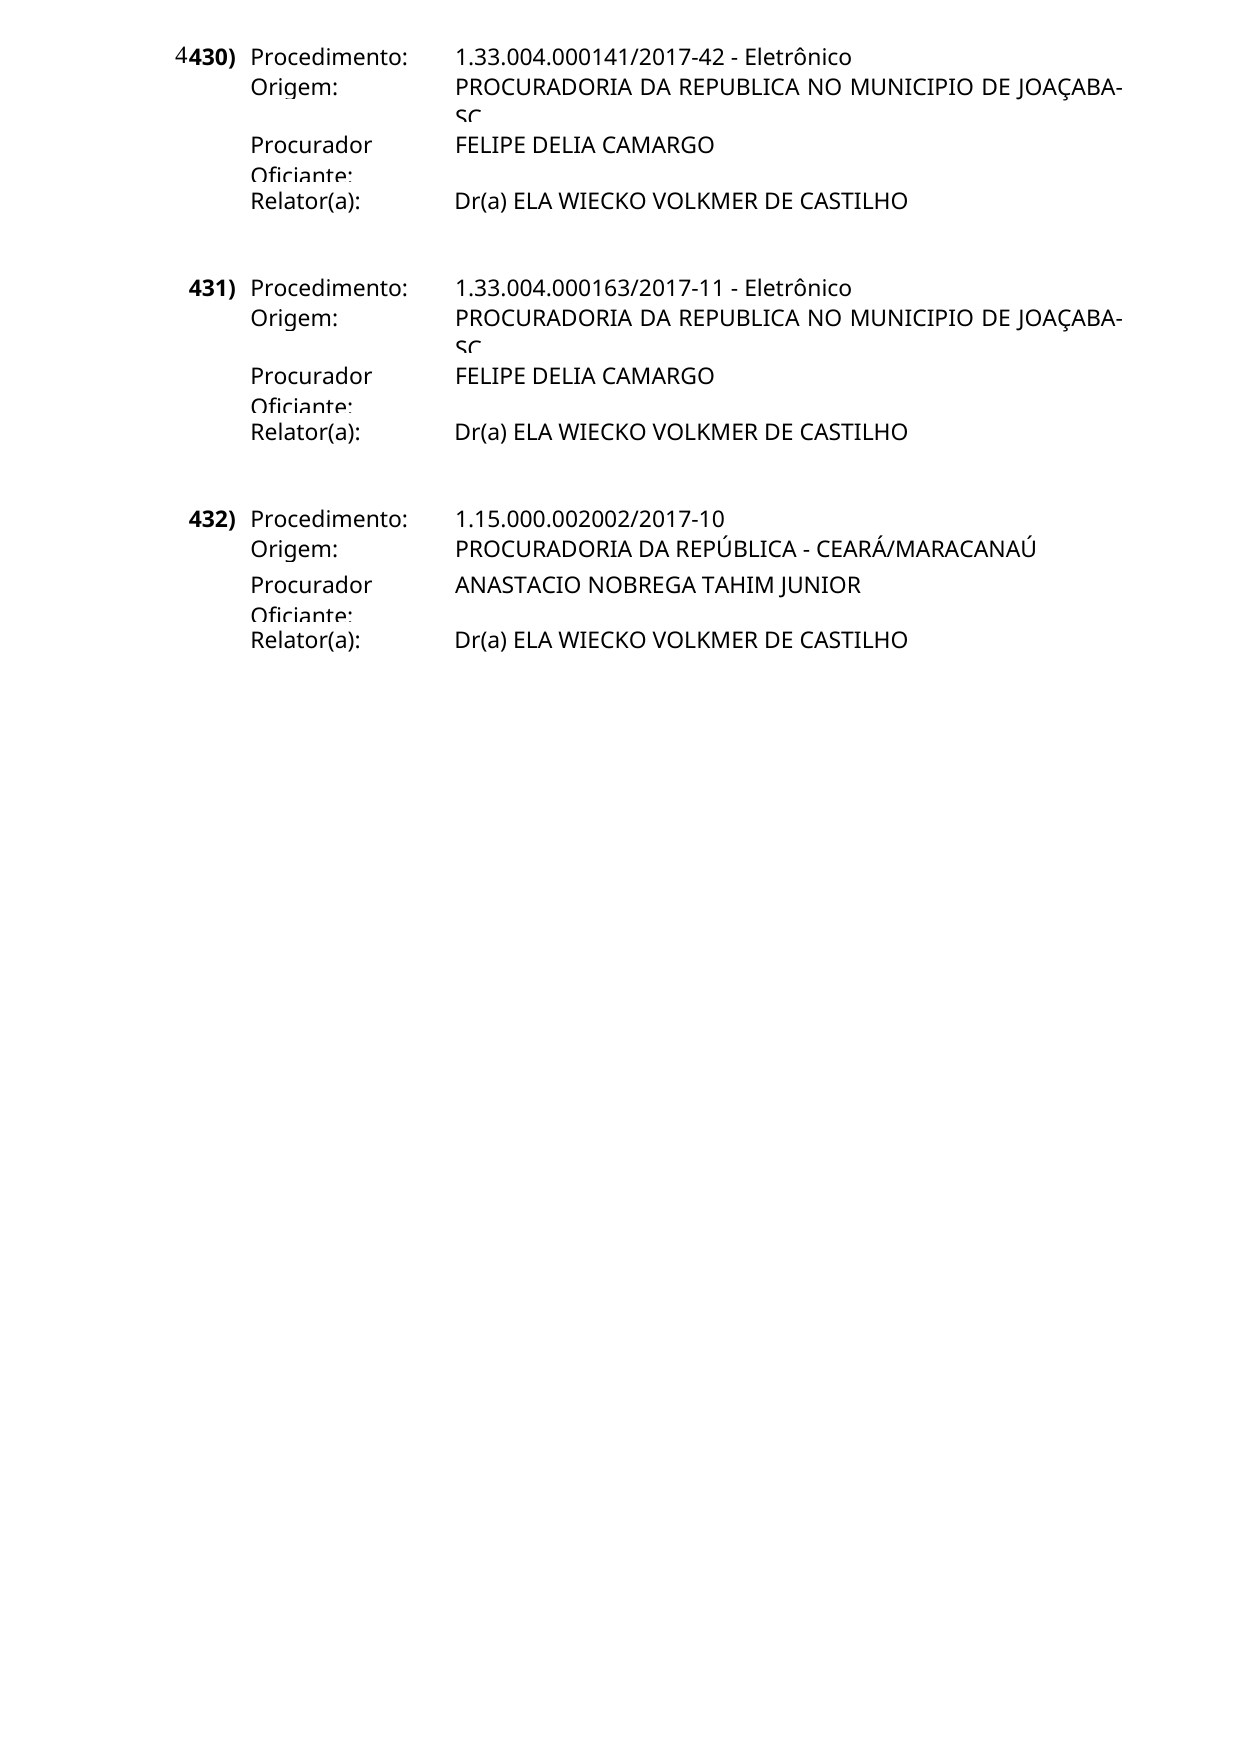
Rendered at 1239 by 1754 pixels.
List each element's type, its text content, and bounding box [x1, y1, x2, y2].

table_cell [175, 122, 188, 129]
table_cell [0, 129, 175, 180]
table_header [577, 0, 717, 7]
table_cell [0, 71, 175, 99]
table_cell [1124, 272, 1239, 300]
table_cell [189, 99, 250, 122]
table_cell [0, 503, 175, 531]
table_header [554, 0, 577, 7]
table_cell [741, 561, 1121, 569]
table_cell [577, 122, 717, 129]
table_cell Procedimento: [250, 41, 455, 69]
table_header [189, 0, 250, 7]
table_cell [1124, 215, 1239, 272]
table_cell FELIPE DELIA CAMARGO [455, 360, 1124, 411]
table_cell [175, 330, 188, 353]
table_cell Procurador Oficiante: [250, 569, 455, 621]
table_cell [455, 215, 554, 272]
table_cell Origem: [250, 533, 455, 561]
table_cell [455, 353, 554, 360]
table_cell [554, 446, 577, 503]
table_header Dr(a) ELA WIECKO VOLKMER DE CASTILHO [454, 185, 1122, 213]
table_cell [455, 8, 554, 41]
table_cell [0, 99, 175, 122]
table_cell [717, 353, 741, 360]
table_cell [1124, 624, 1239, 654]
table_cell [717, 561, 741, 569]
table_cell [554, 353, 577, 360]
table_cell [175, 569, 188, 620]
table_cell [455, 446, 554, 503]
table_cell [455, 122, 554, 129]
table_cell PROCURADORIA DA REPUBLICA NO MUNICIPIO DE JOAÇABA-SC [455, 71, 1124, 122]
table_cell [554, 215, 577, 272]
table_cell [1124, 446, 1239, 503]
table_cell [717, 8, 741, 41]
table_header Dr(a) ELA WIECKO VOLKMER DE CASTILHO [454, 624, 1122, 653]
table_cell [175, 302, 188, 330]
table_cell [175, 360, 188, 411]
table_cell [189, 353, 250, 360]
table_header [253, 0, 455, 7]
table_header [717, 0, 741, 7]
table_cell [0, 8, 175, 41]
table_cell FELIPE DELIA CAMARGO [455, 129, 1124, 180]
table_cell 43 [175, 41, 188, 69]
table_cell [1124, 8, 1239, 41]
table_cell [717, 215, 741, 272]
table_cell [455, 561, 554, 569]
table_cell Procedimento: [250, 503, 455, 531]
table_cell [1124, 330, 1239, 353]
table_cell [554, 561, 577, 569]
table_cell [717, 122, 741, 129]
table_cell ANASTACIO NOBREGA TAHIM JUNIOR [455, 569, 1124, 620]
table_cell [175, 503, 188, 531]
table_cell [253, 215, 455, 272]
table_cell [1124, 503, 1239, 531]
table_cell [741, 215, 1121, 272]
table_cell [189, 122, 250, 129]
table_cell [1124, 99, 1239, 122]
table_cell [741, 8, 1121, 41]
table_cell 1.15.000.002002/2017-10 [455, 503, 1124, 531]
table_cell [1124, 561, 1239, 569]
table_cell [175, 561, 188, 569]
table_cell PROCURADORIA DA REPÚBLICA - CEARÁ/MARACANAÚ [455, 533, 1124, 561]
table_cell [1124, 302, 1239, 330]
table_cell [577, 215, 717, 272]
table_cell Origem: [250, 71, 455, 99]
table_cell 1.33.004.000163/2017-11 - Eletrônico [455, 272, 1124, 300]
table_cell [253, 561, 455, 569]
table_header [0, 0, 175, 7]
table_cell [741, 353, 1121, 360]
table_cell [175, 624, 188, 654]
table_cell [189, 185, 250, 214]
table_cell [577, 8, 717, 41]
table_cell 431) [189, 272, 250, 300]
table_header Relator(a): [250, 185, 454, 213]
table_header Relator(a): [250, 624, 454, 653]
table_cell [175, 446, 188, 503]
table_cell [1124, 122, 1239, 129]
table_cell [253, 330, 455, 353]
table_cell [175, 416, 188, 446]
table_cell [741, 122, 1121, 129]
table_cell Procurador Oficiante: [250, 129, 455, 182]
table_cell [189, 215, 250, 272]
table_cell [0, 330, 175, 353]
table_cell [0, 302, 175, 330]
table_cell [253, 8, 455, 41]
table_cell Origem: [250, 302, 455, 330]
table_header [741, 0, 1121, 7]
table_cell [554, 8, 577, 41]
table_cell [1124, 533, 1239, 561]
table_cell [0, 185, 175, 214]
table_cell [1124, 185, 1239, 214]
table_header Relator(a): [250, 416, 454, 444]
table_cell [1124, 41, 1239, 69]
table_cell [175, 99, 188, 122]
table_cell [175, 129, 188, 180]
table_cell PROCURADORIA DA REPUBLICA NO MUNICIPIO DE JOAÇABA-SC [455, 302, 1124, 353]
table_header [1124, 0, 1239, 7]
table_cell [1124, 416, 1239, 446]
table_cell [253, 353, 455, 360]
table_cell [1124, 129, 1239, 180]
table_cell [189, 302, 250, 330]
table_cell [0, 122, 175, 129]
table_cell 1.33.004.000141/2017-42 - Eletrônico [455, 41, 1124, 69]
table_cell [0, 624, 175, 654]
table_cell [253, 99, 455, 122]
table_cell [1124, 353, 1239, 360]
table_cell [175, 272, 188, 300]
table_cell [189, 8, 250, 41]
table_cell [189, 360, 250, 411]
table_cell [0, 353, 175, 360]
table_cell [0, 561, 175, 569]
table_cell [0, 533, 175, 561]
table_cell [189, 71, 250, 99]
table_cell [741, 446, 1121, 503]
table_cell [189, 624, 250, 654]
table_cell [175, 71, 188, 99]
table_cell [189, 533, 250, 561]
table_header [175, 0, 188, 7]
table_cell [189, 569, 250, 620]
table_cell [253, 446, 455, 503]
table_cell [175, 533, 188, 561]
table_cell [1124, 71, 1239, 99]
table_cell Procurador Oficiante: [250, 360, 455, 413]
table_cell Procedimento: [250, 272, 455, 300]
table_cell [175, 8, 188, 41]
table_header [455, 0, 554, 7]
table_cell [189, 330, 250, 353]
table_cell [0, 360, 175, 411]
table_cell [189, 561, 250, 569]
table_cell [717, 446, 741, 503]
table_cell [577, 446, 717, 503]
table_cell [175, 215, 188, 272]
table_cell [0, 446, 175, 503]
table_cell [189, 416, 250, 446]
table_cell [577, 353, 717, 360]
table_header Dr(a) ELA WIECKO VOLKMER DE CASTILHO [454, 416, 1122, 444]
table_cell [1124, 360, 1239, 411]
table_cell [1124, 569, 1239, 620]
table_cell [175, 185, 188, 214]
table_cell [0, 416, 175, 446]
table_cell [189, 129, 250, 180]
table_cell [175, 353, 188, 360]
table_cell [253, 122, 455, 129]
table_cell 432) [189, 503, 250, 531]
table_cell [189, 446, 250, 503]
table_cell [554, 122, 577, 129]
table_cell [0, 41, 175, 69]
table_cell [577, 561, 717, 569]
table_cell [0, 272, 175, 300]
table_cell 430) [189, 41, 250, 69]
table_cell [0, 569, 175, 620]
table_cell [0, 215, 175, 272]
